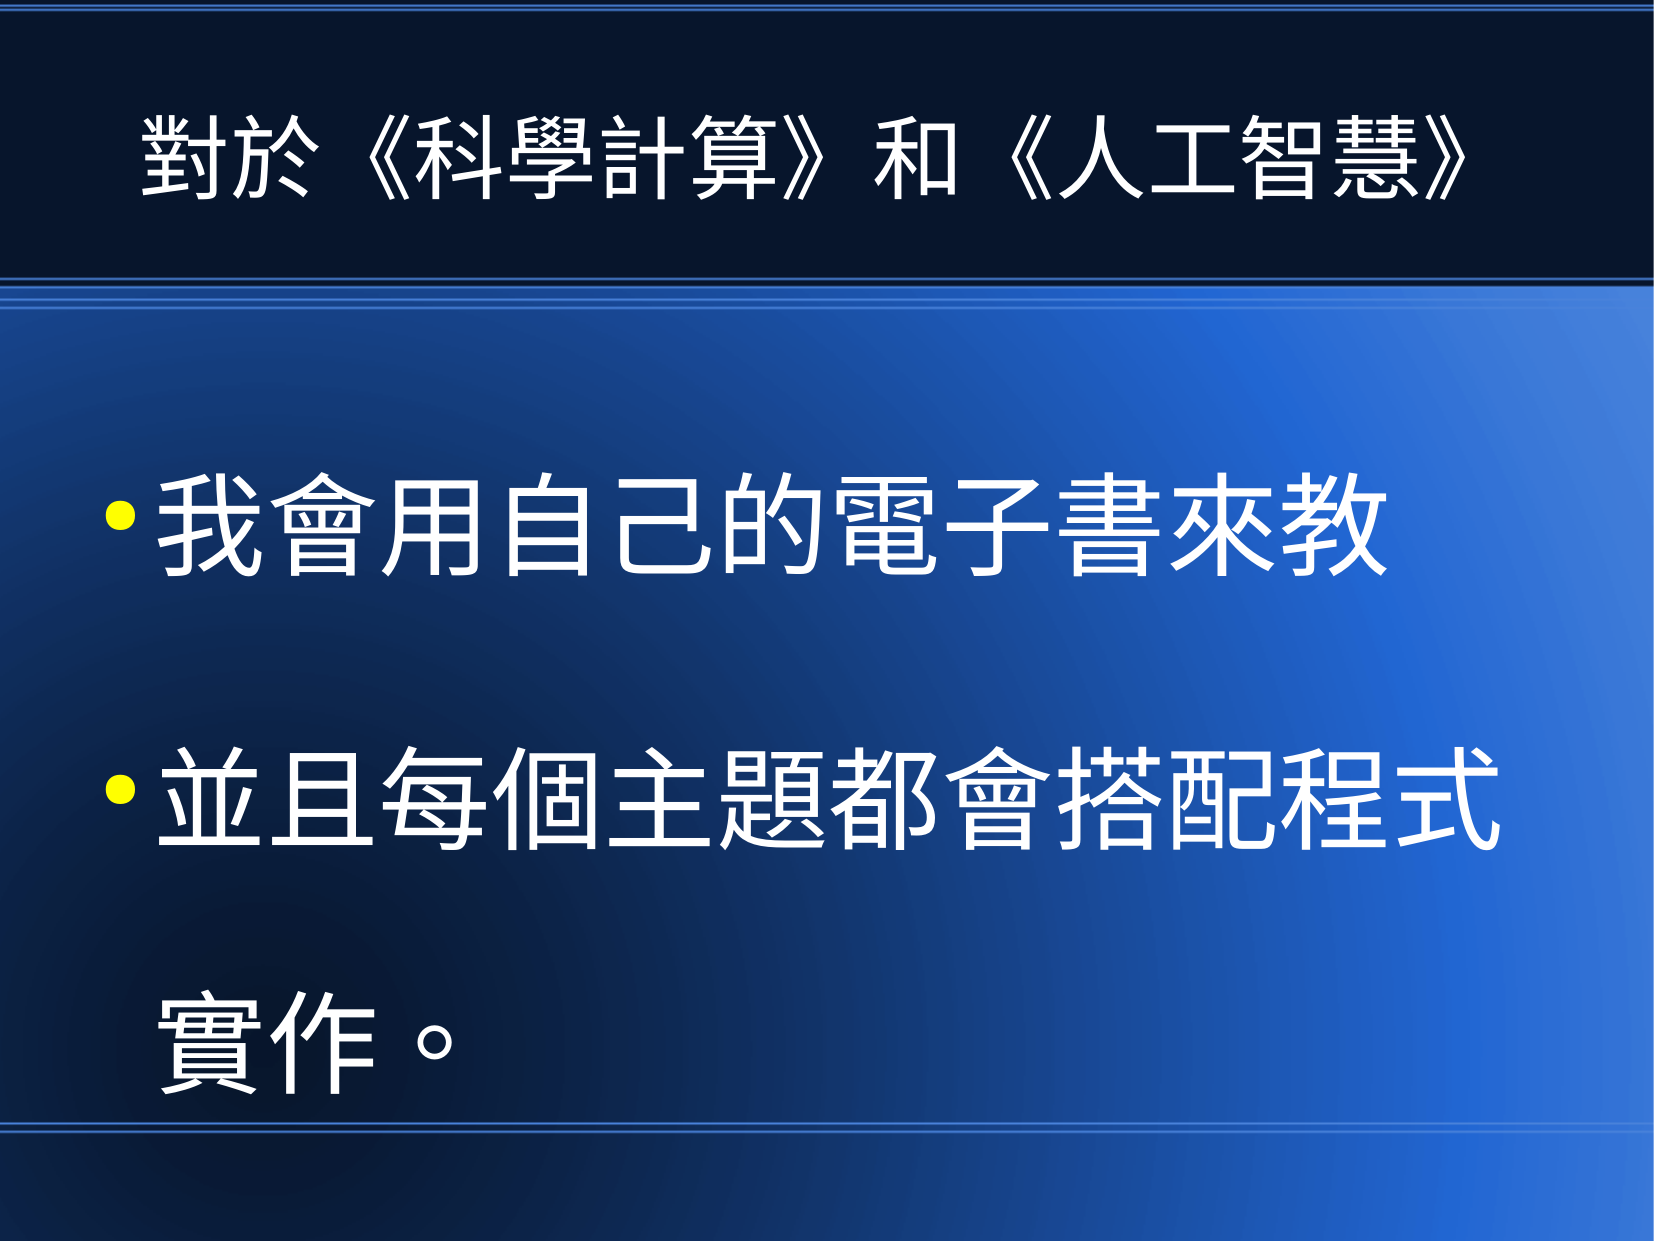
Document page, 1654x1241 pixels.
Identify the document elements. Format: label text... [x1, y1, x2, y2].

title 對於《科學計算》和《人工智慧》 [82, 49, 1571, 257]
picture [0, 0, 1654, 1241]
list 我會用自己的電子書來教 並且每個主題都會搭配程式實作。 [82, 355, 1571, 1241]
